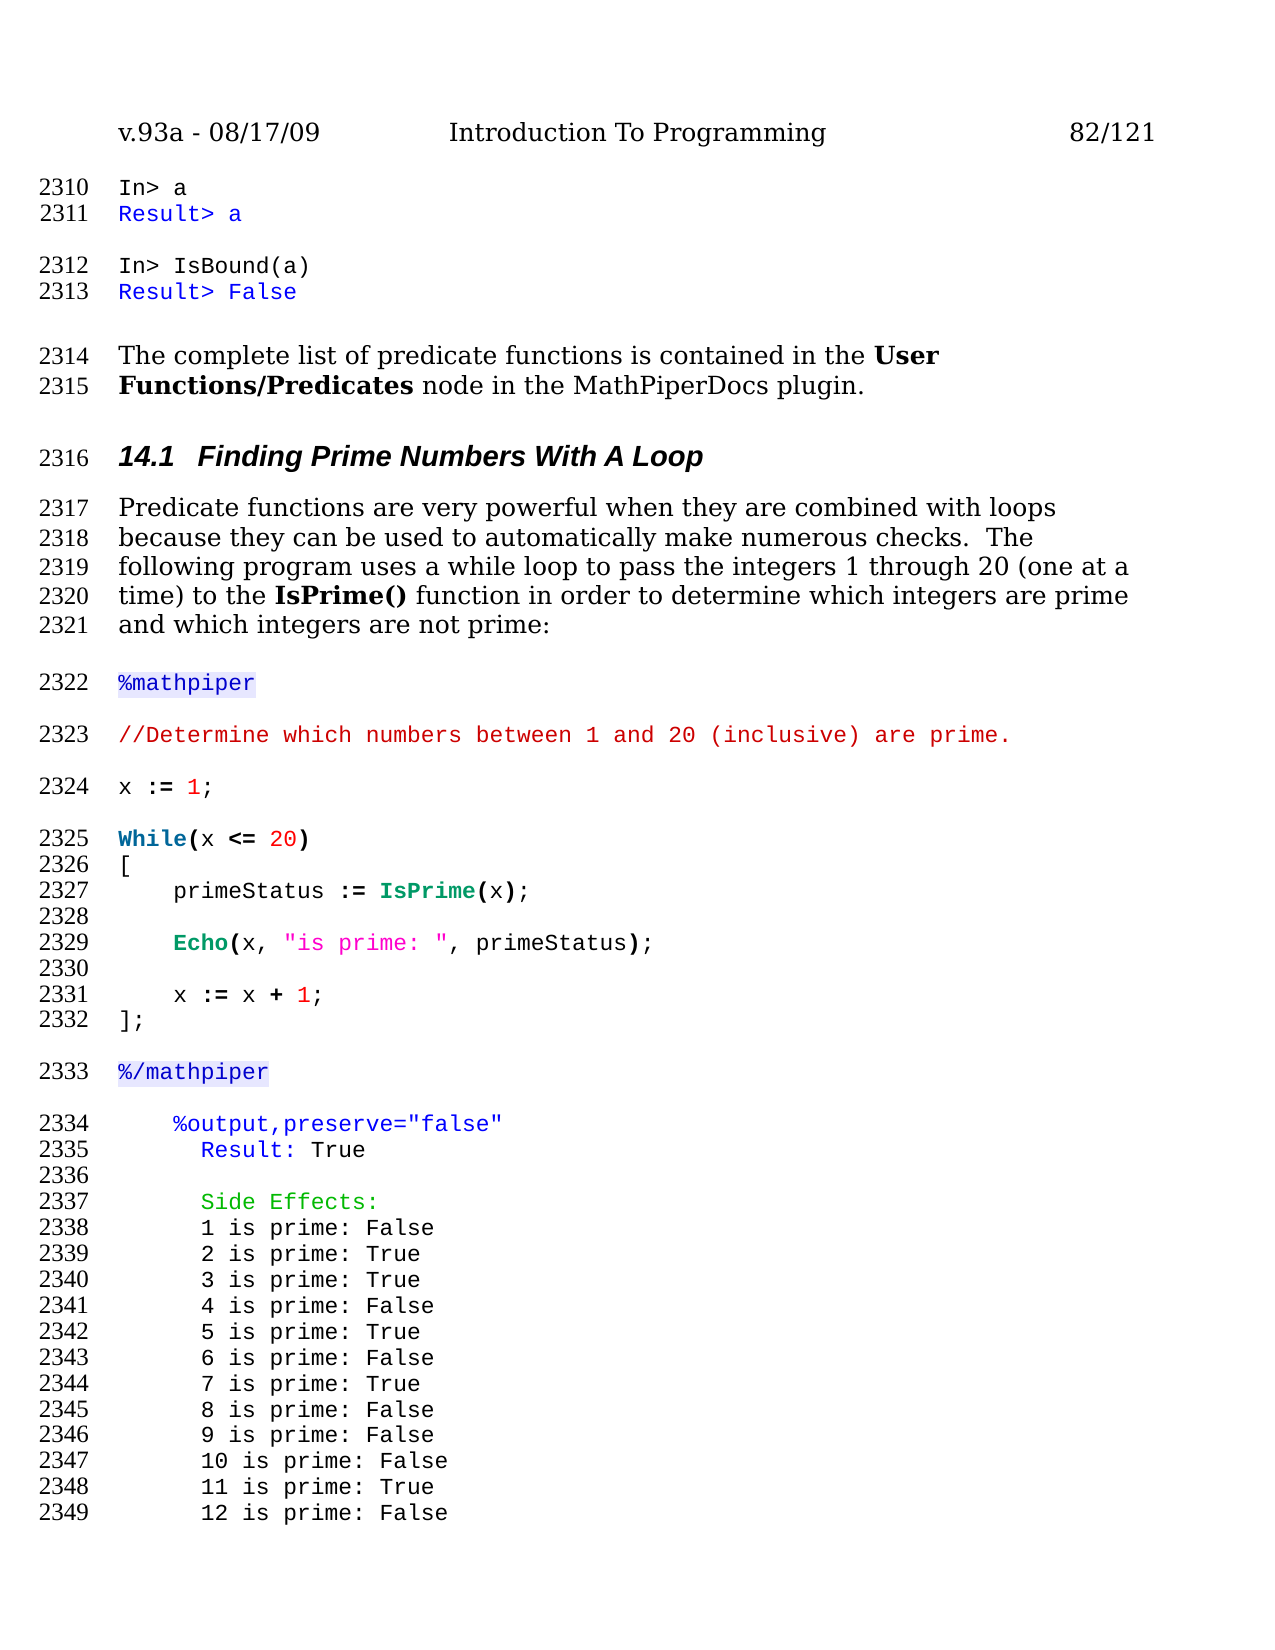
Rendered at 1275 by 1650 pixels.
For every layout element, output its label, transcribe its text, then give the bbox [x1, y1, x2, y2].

text 10 is prime: False [118, 1450, 1157, 1476]
text x := 1; [118, 775, 1157, 801]
text Side Effects: [118, 1190, 1157, 1216]
text Result: True [118, 1138, 1157, 1164]
text 6 is prime: False [118, 1346, 1157, 1372]
text 7 is prime: True [118, 1372, 1157, 1398]
subtitle Finding Prime Numbers With A Loop [118, 439, 1157, 473]
text %mathpiper [118, 672, 1157, 698]
text //Determine which numbers between 1 and 20 (inclusive) are prime. [118, 723, 1157, 749]
text primeStatus := IsPrime(x); [118, 879, 1157, 905]
text 1 is prime: False [118, 1216, 1157, 1242]
text 12 is prime: False [118, 1502, 1157, 1528]
text Echo(x, "is prime: ", primeStatus); [118, 931, 1157, 957]
text %/mathpiper [118, 1061, 1157, 1087]
text Predicate functions are very powerful when they are combined with loops because they can be used to automatically make numerous checks. The following program uses a while loop to pass the integers 1 through 20 (one at a time) to the IsPrime() function in order to determine which integers are prime and which integers are not prime: [118, 494, 1157, 640]
text [ [118, 853, 1157, 879]
text 3 is prime: True [118, 1268, 1157, 1294]
text In> IsBound(a) [118, 254, 1157, 281]
text In> a [118, 177, 1157, 203]
text Result> False [118, 281, 1157, 306]
text Result> a [118, 203, 1157, 229]
text 11 is prime: True [118, 1476, 1157, 1502]
text 4 is prime: False [118, 1294, 1157, 1320]
text 5 is prime: True [118, 1320, 1157, 1346]
text While(x <= 20) [118, 827, 1157, 853]
text 8 is prime: False [118, 1398, 1157, 1424]
text x := x + 1; [118, 983, 1157, 1009]
text ]; [118, 1009, 1157, 1035]
text %output,preserve="false" [118, 1113, 1157, 1138]
text The complete list of predicate functions is contained in the User Functions/Predicates node in the MathPiperDocs plugin. [118, 341, 1157, 400]
text 9 is prime: False [118, 1424, 1157, 1450]
text 2 is prime: True [118, 1242, 1157, 1268]
